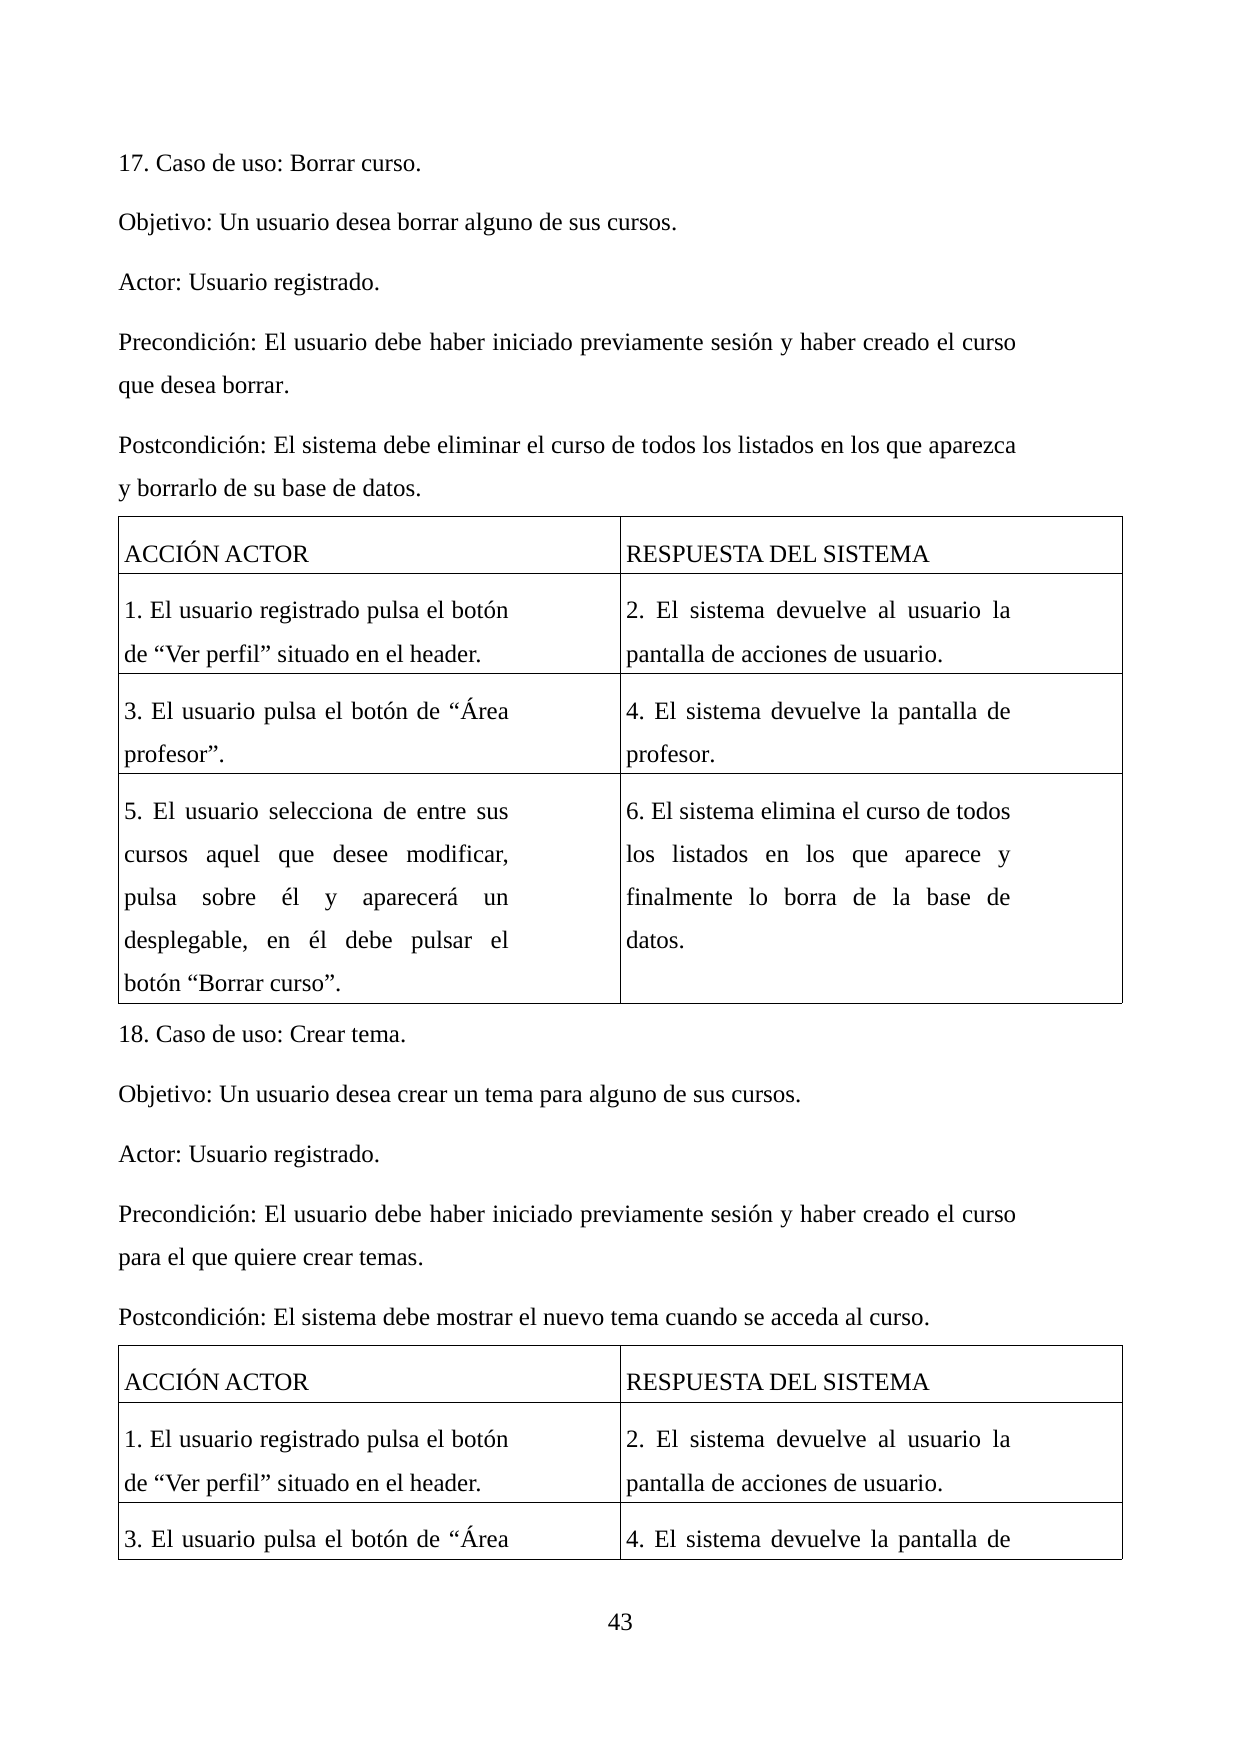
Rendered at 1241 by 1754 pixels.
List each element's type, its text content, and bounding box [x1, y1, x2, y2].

text 18. Caso de uso: Crear tema. [118, 1019, 1017, 1048]
table_cell 4. El sistema devuelve la pantalla de [621, 1503, 1122, 1559]
table_cell 2. El sistema devuelve al usuario la pantalla de acciones de usuario. [621, 574, 1122, 673]
table_cell 3. El usuario pulsa el botón de “Área profesor”. [119, 674, 620, 773]
table_header ACCIÓN ACTOR [119, 1346, 620, 1402]
table_header RESPUESTA DEL SISTEMA [621, 1346, 1122, 1402]
table_header ACCIÓN ACTOR [119, 517, 620, 573]
text Precondición: El usuario debe haber iniciado previamente sesión y haber creado el curso para el que quiere crear temas. [118, 1199, 1017, 1271]
text Postcondición: El sistema debe mostrar el nuevo tema cuando se acceda al curso. [118, 1302, 1017, 1331]
table_cell 2. El sistema devuelve al usuario la pantalla de acciones de usuario. [621, 1403, 1122, 1502]
table_cell 1. El usuario registrado pulsa el botón de “Ver perfil” situado en el header. [119, 1403, 620, 1502]
text Actor: Usuario registrado. [118, 1139, 1017, 1168]
table_cell 3. El usuario pulsa el botón de “Área [119, 1503, 620, 1559]
table_cell 4. El sistema devuelve la pantalla de profesor. [621, 674, 1122, 773]
text Postcondición: El sistema debe eliminar el curso de todos los listados en los que aparezca y borrarlo de su base de datos. [118, 430, 1017, 502]
table_cell 5. El usuario selecciona de entre sus cursos aquel que desee modificar, pulsa sobre él y aparecerá un desplegable, en él debe pulsar el botón “Borrar curso”. [119, 774, 620, 1003]
text Objetivo: Un usuario desea crear un tema para alguno de sus cursos. [118, 1079, 1017, 1108]
text Actor: Usuario registrado. [118, 267, 1017, 296]
table_cell 6. El sistema elimina el curso de todos los listados en los que aparece y finalmente lo borra de la base de datos. [621, 774, 1122, 1003]
text Objetivo: Un usuario desea borrar alguno de sus cursos. [118, 207, 1017, 236]
text 17. Caso de uso: Borrar curso. [118, 148, 1017, 176]
table_cell 1. El usuario registrado pulsa el botón de “Ver perfil” situado en el header. [119, 574, 620, 673]
table_header RESPUESTA DEL SISTEMA [621, 517, 1122, 573]
text Precondición: El usuario debe haber iniciado previamente sesión y haber creado el curso que desea borrar. [118, 327, 1017, 399]
